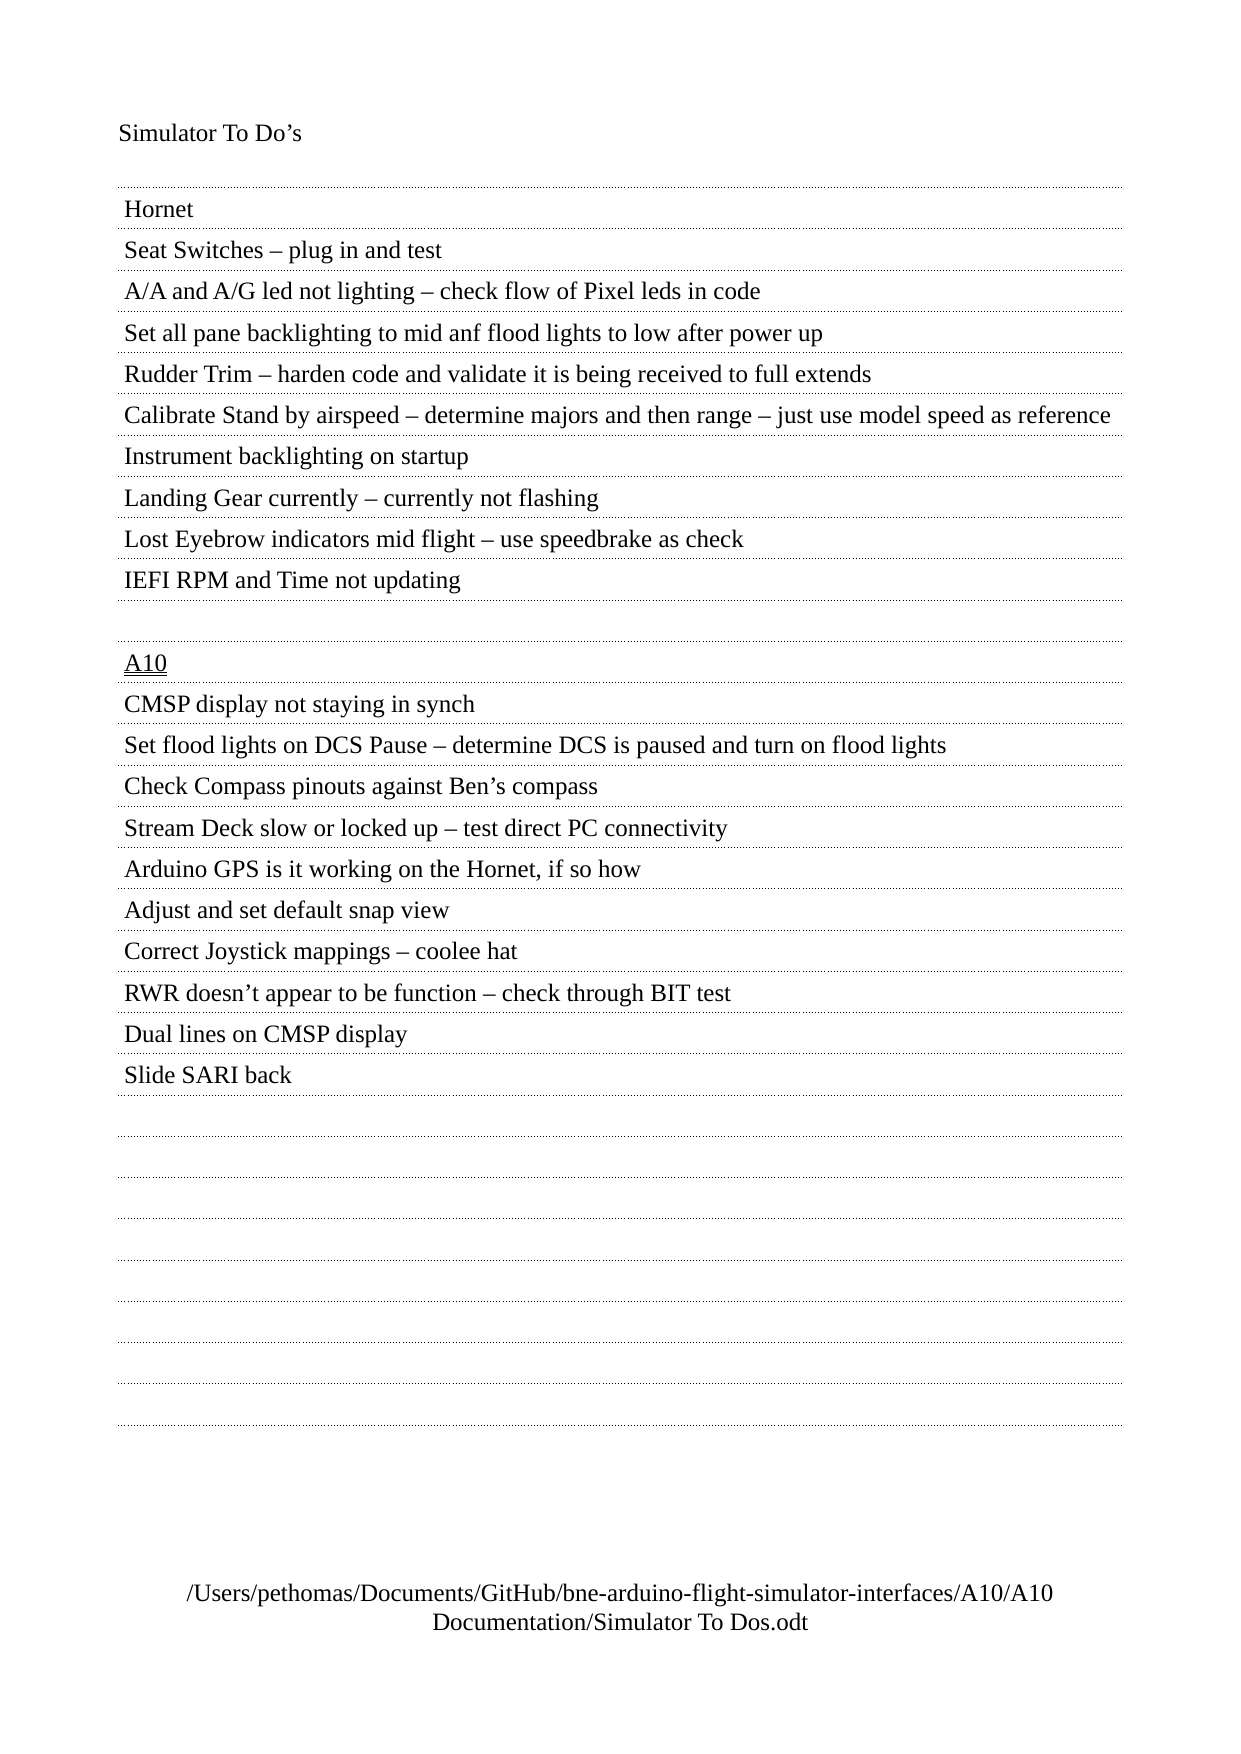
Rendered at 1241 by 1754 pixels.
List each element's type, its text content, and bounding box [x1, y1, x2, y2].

table_cell [118, 600, 1122, 641]
table_cell Stream Deck slow or locked up – test direct PC connectivity [118, 806, 1122, 847]
table_cell Hornet [118, 187, 1122, 228]
table_cell Set all pane backlighting to mid anf flood lights to low after power up [118, 311, 1122, 352]
table_cell [118, 1095, 1122, 1136]
table_cell CMSP display not staying in synch [118, 682, 1122, 723]
table_cell IEFI RPM and Time not updating [118, 558, 1122, 599]
table_cell [118, 1177, 1122, 1218]
table_cell Slide SARI back [118, 1053, 1122, 1094]
table_header [118, 147, 1122, 187]
table_cell Set flood lights on DCS Pause – determine DCS is paused and turn on flood lights [118, 723, 1122, 764]
text Simulator To Do’s [118, 118, 1122, 147]
table_cell [118, 1218, 1122, 1259]
table_cell Dual lines on CMSP display [118, 1012, 1122, 1053]
table_cell Calibrate Stand by airspeed – determine majors and then range – just use model speed as reference [118, 393, 1122, 434]
table_cell [118, 1425, 1122, 1466]
table_cell [118, 1383, 1122, 1424]
table_cell [118, 1301, 1122, 1342]
table_cell Seat Switches – plug in and test [118, 228, 1122, 269]
table_cell RWR doesn’t appear to be function – check through BIT test [118, 971, 1122, 1012]
table_cell Check Compass pinouts against Ben’s compass [118, 765, 1122, 806]
table_cell [118, 1260, 1122, 1301]
table_cell A10 [118, 641, 1122, 682]
table_cell [118, 1136, 1122, 1177]
table_cell Landing Gear currently – currently not flashing [118, 476, 1122, 517]
table_cell Correct Joystick mappings – coolee hat [118, 930, 1122, 971]
table_cell A/A and A/G led not lighting – check flow of Pixel leds in code [118, 270, 1122, 311]
table_cell [118, 1342, 1122, 1383]
table_cell Lost Eyebrow indicators mid flight – use speedbrake as check [118, 517, 1122, 558]
table_cell Rudder Trim – harden code and validate it is being received to full extends [118, 352, 1122, 393]
table_cell Arduino GPS is it working on the Hornet, if so how [118, 847, 1122, 888]
table_cell Adjust and set default snap view [118, 888, 1122, 929]
table_cell Instrument backlighting on startup [118, 435, 1122, 476]
